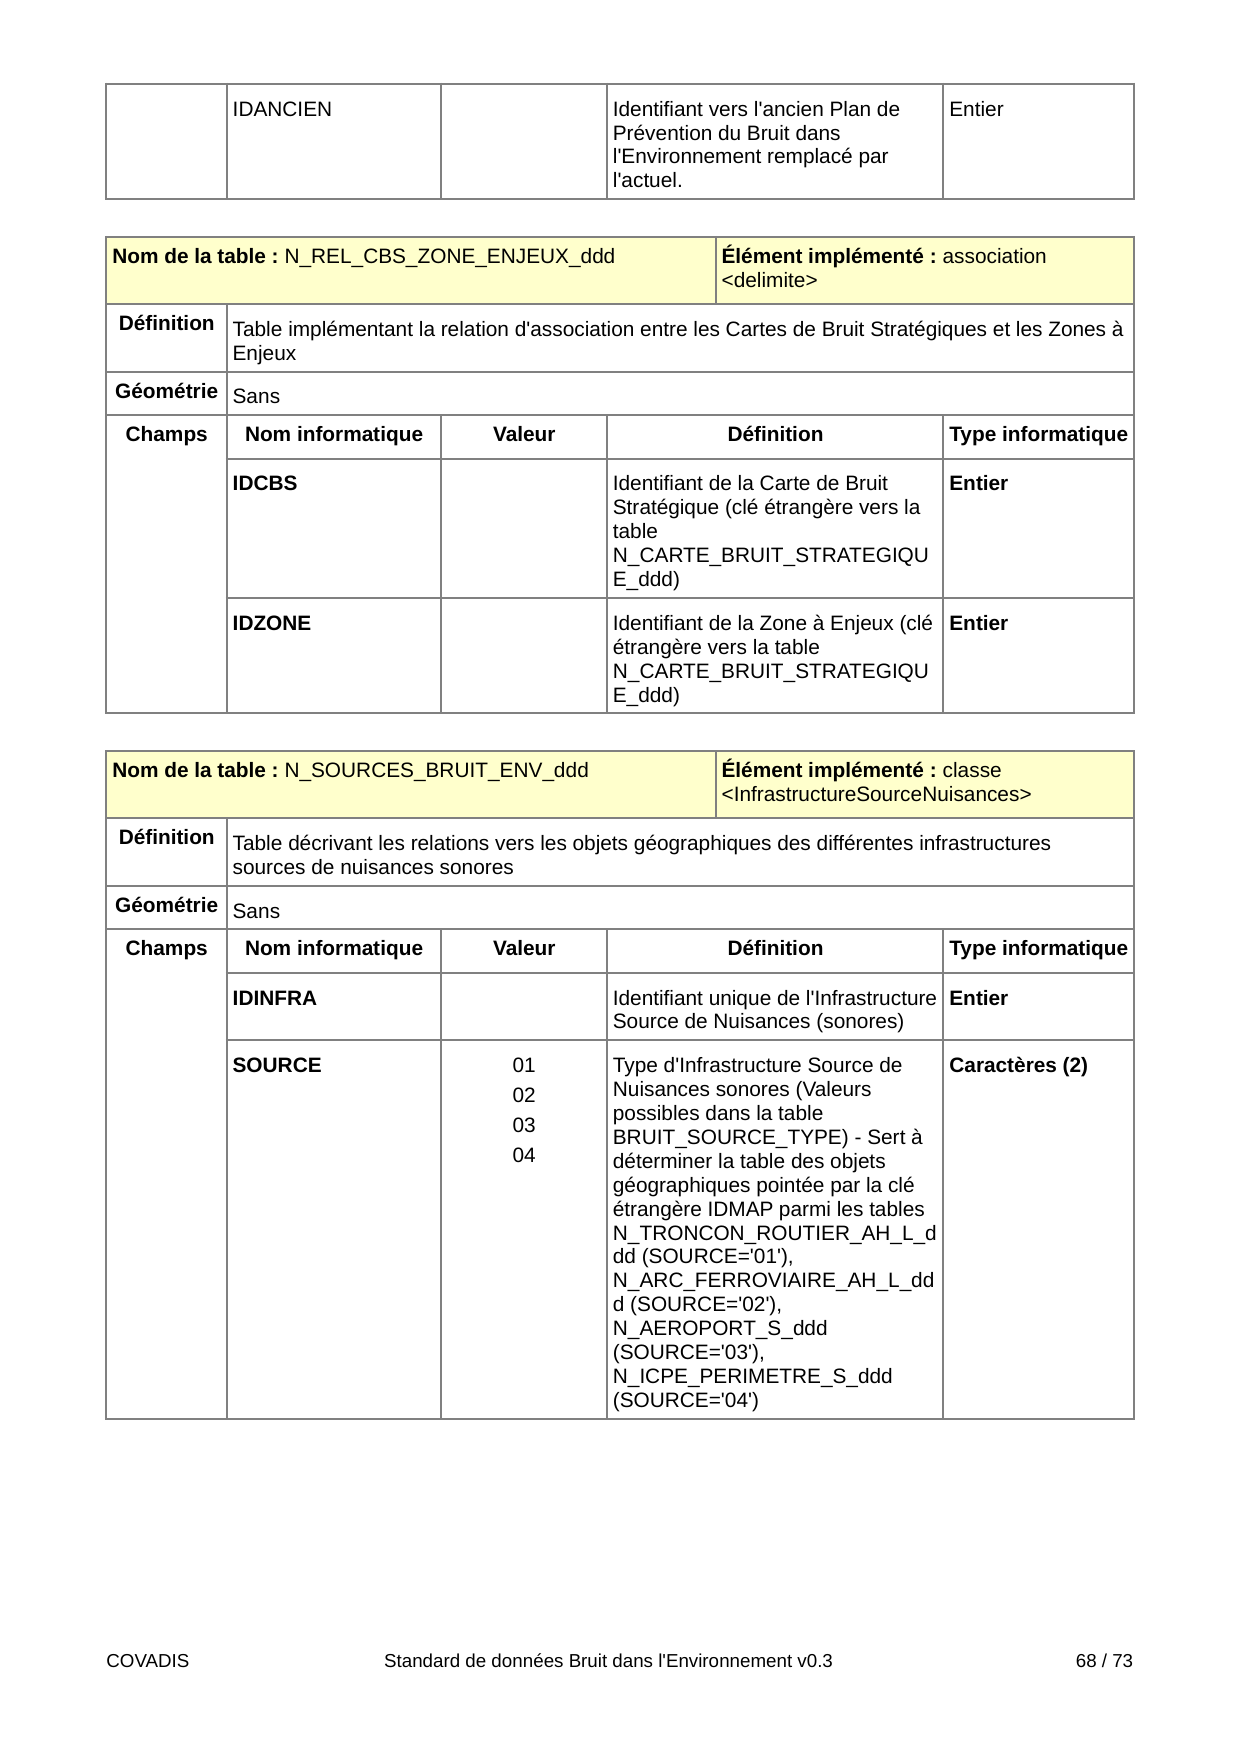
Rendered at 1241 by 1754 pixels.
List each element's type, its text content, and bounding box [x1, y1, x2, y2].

table_cell Type d'Infrastructure Source de Nuisances sonores (Valeurs possibles dans la table BRUIT_SOURCE_TYPE) - Sert à déterminer la table des objets géographiques pointée par la clé étrangère IDMAP parmi les tables N_TRONCON_ROUTIER_AH_L_ddd (SOURCE='01'), N_ARC_FERROVIAIRE_AH_L_ddd (SOURCE='02'), N_AEROPORT_S_ddd (SOURCE='03'), N_ICPE_PERIMETRE_S_ddd (SOURCE='04') [608, 1041, 942, 1418]
table_cell Entier [944, 460, 1133, 597]
table_cell Géométrie [107, 887, 226, 928]
table_cell Géométrie [107, 373, 226, 414]
table_cell Sans [228, 887, 1133, 928]
table_header Nom de la table : N_SOURCES_BRUIT_ENV_ddd [107, 752, 715, 817]
table_cell Nom informatique [228, 930, 440, 972]
table_cell Définition [107, 305, 226, 371]
table_cell Caractères (2) [944, 1041, 1133, 1418]
table_cell Identifiant de la Carte de Bruit Stratégique (clé étrangère vers la table N_CARTE_BRUIT_STRATEGIQUE_ddd) [608, 460, 942, 597]
table_cell Définition [608, 930, 942, 972]
table_cell Table décrivant les relations vers les objets géographiques des différentes infrastructures sources de nuisances sonores [228, 819, 1133, 885]
table_cell Entier [944, 599, 1133, 712]
table_cell Entier [944, 974, 1133, 1039]
table_cell SOURCE [228, 1041, 440, 1418]
table_cell Valeur [442, 930, 606, 972]
table_cell Valeur [442, 416, 606, 457]
table_cell Sans [228, 373, 1133, 414]
table_cell [107, 85, 226, 198]
table_cell Identifiant vers l'ancien Plan de Prévention du Bruit dans l'Environnement remplacé par l'actuel. [608, 85, 942, 198]
table_cell [442, 599, 606, 712]
table_cell IDANCIEN [228, 85, 440, 198]
table_cell Définition [608, 416, 942, 457]
table_cell Définition [107, 819, 226, 885]
table_cell [442, 85, 606, 198]
table_header Élément implémenté : classe <InfrastructureSourceNuisances> [717, 752, 1133, 817]
table_cell Table implémentant la relation d'association entre les Cartes de Bruit Stratégiques et les Zones à Enjeux [228, 305, 1133, 371]
table_cell Identifiant de la Zone à Enjeux (clé étrangère vers la table N_CARTE_BRUIT_STRATEGIQUE_ddd) [608, 599, 942, 712]
table_cell Identifiant unique de l'Infrastructure Source de Nuisances (sonores) [608, 974, 942, 1039]
table_cell Entier [944, 85, 1133, 198]
table_cell Type informatique [944, 930, 1133, 972]
table_cell Champs [107, 930, 226, 1418]
table_cell 01 02 03 04 [442, 1041, 606, 1418]
table_cell IDINFRA [228, 974, 440, 1039]
table_cell [442, 460, 606, 597]
table_header Nom de la table : N_REL_CBS_ZONE_ENJEUX_ddd [107, 238, 715, 303]
table_cell [442, 974, 606, 1039]
table_header Élément implémenté : association <delimite> [717, 238, 1133, 303]
table_cell IDCBS [228, 460, 440, 597]
table_cell Type informatique [944, 416, 1133, 457]
table_cell IDZONE [228, 599, 440, 712]
table_cell Champs [107, 416, 226, 712]
table_cell Nom informatique [228, 416, 440, 457]
